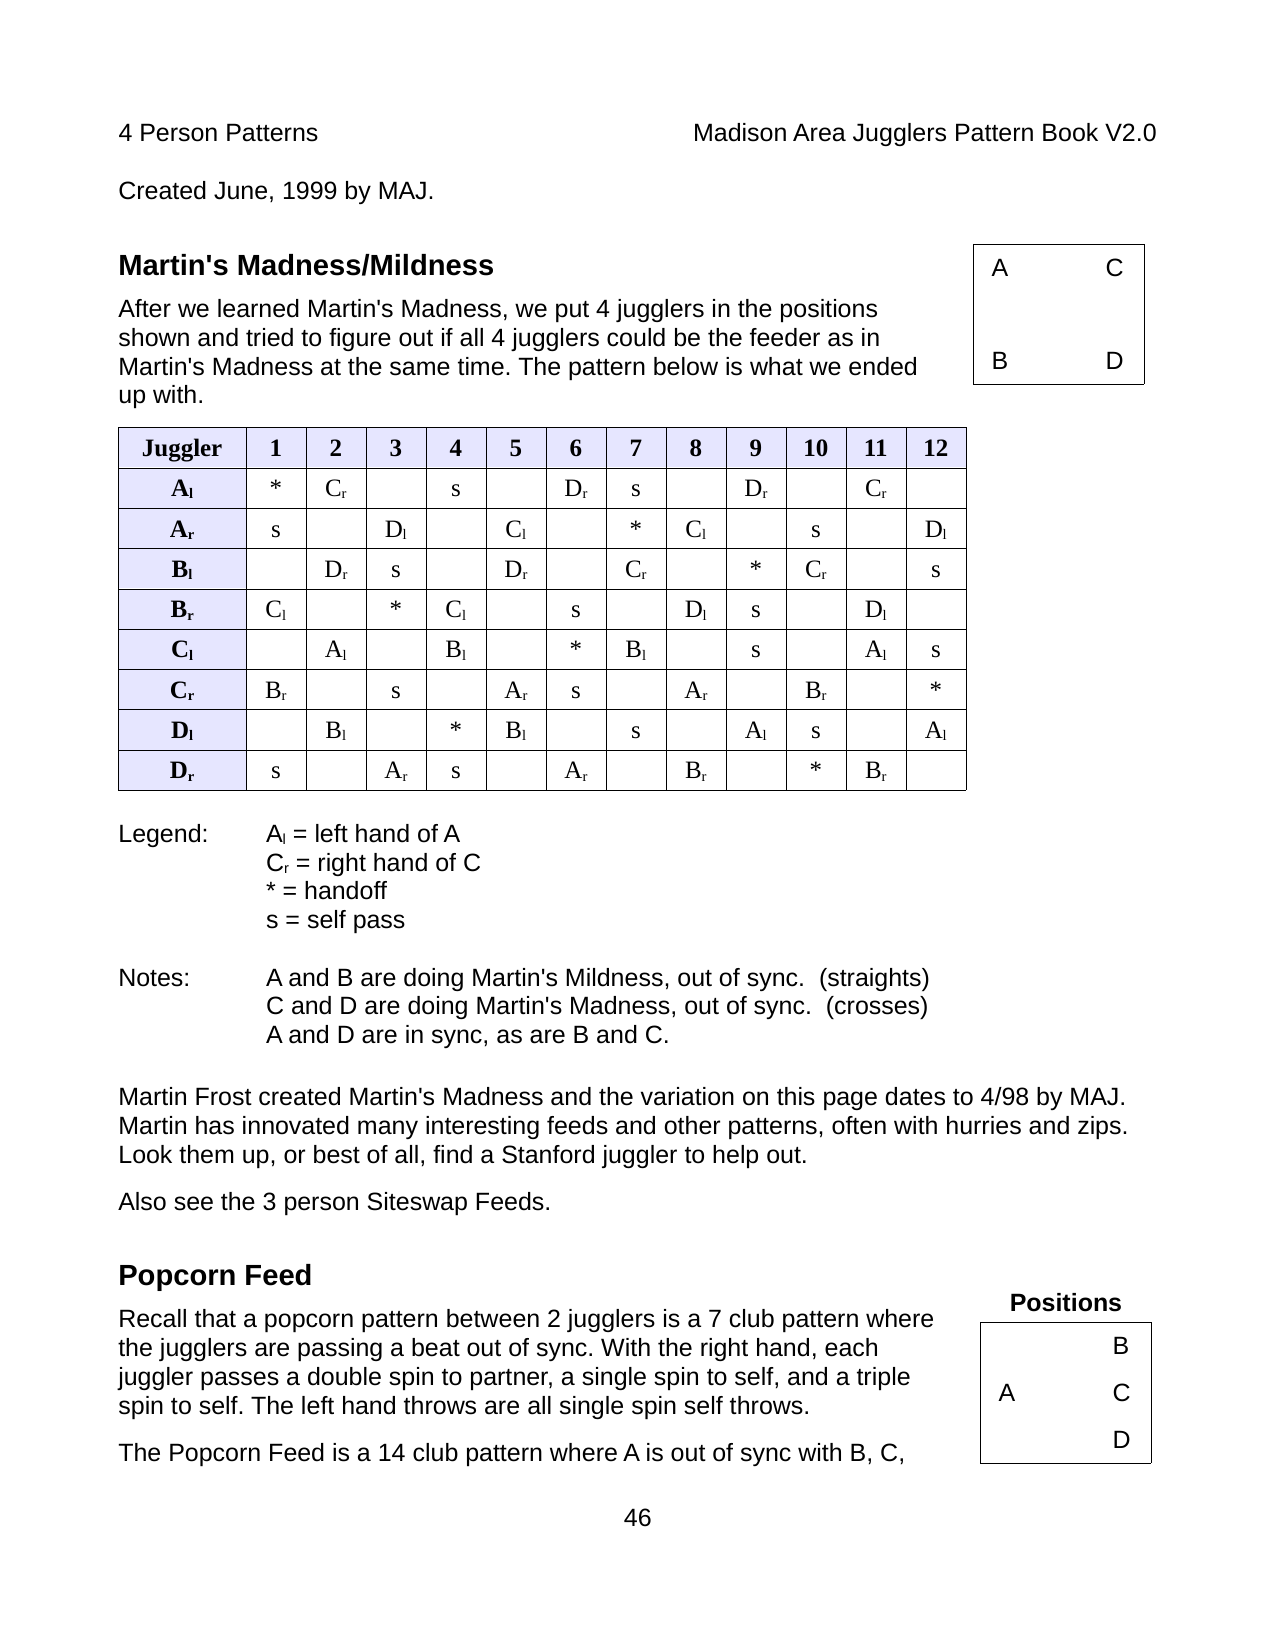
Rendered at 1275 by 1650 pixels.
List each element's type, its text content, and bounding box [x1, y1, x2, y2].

table_cell * [427, 710, 486, 750]
table_cell D [1094, 1416, 1151, 1462]
table_cell Bl [427, 630, 486, 669]
table_cell [247, 630, 306, 669]
table_cell Dr [119, 751, 246, 790]
text C and D are doing Martin's Madness, out of sync. (crosses) [118, 991, 1157, 1020]
table_header Positions [980, 1282, 1151, 1322]
table_cell s [787, 509, 846, 548]
table_cell C [1094, 1369, 1151, 1416]
table_cell s [907, 630, 966, 669]
text The Popcorn Feed is a 14 club pattern where A is out of sync with B, C, [118, 1437, 953, 1466]
table_cell [787, 590, 846, 629]
table_cell [787, 469, 846, 508]
table_cell s [427, 751, 486, 790]
table_cell [667, 630, 726, 669]
table_cell s [547, 670, 606, 709]
table_cell [907, 590, 966, 629]
table_cell B [974, 338, 1030, 384]
table_cell Cl [667, 509, 726, 548]
table_cell Al [907, 710, 966, 750]
text After we learned Martin's Madness, we put 4 jugglers in the positions shown and tried to figure out if all 4 jugglers could be the feeder as in Martin's Madness at the same time. The pattern below is what we ended up with. [118, 294, 961, 409]
table_cell [847, 710, 906, 750]
text * = handoff [118, 876, 1157, 905]
table_cell s [907, 549, 966, 588]
table_cell * [907, 670, 966, 709]
table_cell Cr [847, 469, 906, 508]
table_cell Al [847, 630, 906, 669]
table_cell [547, 710, 606, 750]
table_cell s [727, 630, 786, 669]
table_cell Dr [307, 549, 366, 588]
text Notes: A and B are doing Martin's Mildness, out of sync. (straights) [118, 963, 1157, 991]
table_cell [607, 590, 666, 629]
table_cell s [247, 509, 306, 548]
table_cell B [1094, 1323, 1151, 1369]
table_cell [367, 469, 426, 508]
table_header 9 [727, 428, 786, 467]
table_header 5 [487, 428, 546, 467]
subtitle Popcorn Feed [118, 1258, 1157, 1491]
table_cell [847, 509, 906, 548]
table_cell [727, 670, 786, 709]
table_cell [847, 549, 906, 588]
table_cell [607, 670, 666, 709]
table_cell [981, 1323, 1037, 1369]
text Recall that a popcorn pattern between 2 jugglers is a 7 club pattern where the jugglers are passing a beat out of sync. With the right hand, each juggler passes a double spin to partner, a single spin to self, and a triple spin to self. The left hand throws are all single spin self throws. [118, 1304, 953, 1419]
table_cell [307, 509, 366, 548]
table_cell [487, 751, 546, 790]
table_cell [907, 751, 966, 790]
table_cell [1037, 1369, 1094, 1416]
table_header 8 [667, 428, 726, 467]
table_cell [727, 751, 786, 790]
table_cell Ar [487, 670, 546, 709]
table_cell * [547, 630, 606, 669]
table_cell [487, 630, 546, 669]
text Also see the 3 person Siteswap Feeds. [118, 1187, 1157, 1215]
list Cr = right hand of C [118, 848, 1157, 876]
table_cell [367, 630, 426, 669]
table_cell [547, 509, 606, 548]
table_cell Br [787, 670, 846, 709]
table_cell s [247, 751, 306, 790]
table_header Juggler [119, 428, 246, 467]
table_header 1 [247, 428, 306, 467]
table_cell Bl [607, 630, 666, 669]
table_cell [667, 549, 726, 588]
table_cell Al [307, 630, 366, 669]
table_cell Dl [367, 509, 426, 548]
table_cell [847, 670, 906, 709]
table_cell Bl [487, 710, 546, 750]
text Legend: Al = left hand of A [118, 819, 1157, 848]
table_cell [1030, 291, 1087, 337]
table_cell s [607, 710, 666, 750]
table_cell [1037, 1416, 1094, 1462]
table_cell Bl [307, 710, 366, 750]
table_cell Br [667, 751, 726, 790]
table_header C [1087, 245, 1144, 291]
table_cell [487, 590, 546, 629]
table_cell Al [727, 710, 786, 750]
table_cell Cl [119, 630, 246, 669]
table_cell Dl [907, 509, 966, 548]
table_header 10 [787, 428, 846, 467]
table_cell Ar [667, 670, 726, 709]
table_cell Dr [487, 549, 546, 588]
table_cell [487, 469, 546, 508]
table_cell Dl [847, 590, 906, 629]
table_header 6 [547, 428, 606, 467]
table_cell [247, 710, 306, 750]
table_cell Dl [119, 710, 246, 750]
table_cell s [787, 710, 846, 750]
table_cell [727, 509, 786, 548]
table_cell Cr [607, 549, 666, 588]
table_cell s [727, 590, 786, 629]
table_cell [1030, 338, 1087, 384]
table_cell [981, 1416, 1037, 1462]
table_cell [427, 509, 486, 548]
table_cell Cl [427, 590, 486, 629]
table_cell [667, 469, 726, 508]
table_cell Br [119, 590, 246, 629]
text A and D are in sync, as are B and C. [118, 1020, 1157, 1049]
text Created June, 1999 by MAJ. [118, 176, 1157, 205]
table_cell * [727, 549, 786, 588]
table_header 7 [607, 428, 666, 467]
table_cell Cr [307, 469, 366, 508]
table_cell Cr [787, 549, 846, 588]
table_header 2 [307, 428, 366, 467]
table_cell * [787, 751, 846, 790]
table_cell [247, 549, 306, 588]
table_cell Al [119, 469, 246, 508]
table_cell Dr [547, 469, 606, 508]
table_cell * [607, 509, 666, 548]
table_cell [667, 710, 726, 750]
table_cell * [247, 469, 306, 508]
subtitle Martin's Madness/Mildness [118, 244, 1144, 413]
table_cell Ar [547, 751, 606, 790]
table_cell s [367, 549, 426, 588]
table_cell [307, 590, 366, 629]
table_cell Bl [119, 549, 246, 588]
table_cell [427, 549, 486, 588]
table_cell [974, 291, 1030, 337]
table_cell [307, 670, 366, 709]
table_cell D [1087, 338, 1144, 384]
table_header A [974, 245, 1030, 291]
table_cell Dr [727, 469, 786, 508]
table_cell Cl [487, 509, 546, 548]
text s = self pass [118, 905, 1157, 934]
table_cell Cl [247, 590, 306, 629]
table_cell Ar [119, 509, 246, 548]
table_cell [787, 630, 846, 669]
table_header 3 [367, 428, 426, 467]
table_cell Dl [667, 590, 726, 629]
table_cell [547, 549, 606, 588]
table_header 11 [847, 428, 906, 467]
table_cell s [427, 469, 486, 508]
text Martin Frost created Martin's Madness and the variation on this page dates to 4/98 by MAJ. Martin has innovated many interesting feeds and other patterns, often with hurries and zips. Look them up, or best of all, find a Stanford juggler to help out. [118, 1082, 1157, 1169]
table_header [1030, 245, 1087, 291]
table_cell Ar [367, 751, 426, 790]
table_cell [307, 751, 366, 790]
table_cell [907, 469, 966, 508]
table_cell [607, 751, 666, 790]
table_cell [1087, 291, 1144, 337]
table_cell [367, 710, 426, 750]
table_cell s [607, 469, 666, 508]
table_cell * [367, 590, 426, 629]
table_cell A [981, 1369, 1037, 1416]
table_cell s [367, 670, 426, 709]
table_header 4 [427, 428, 486, 467]
table_cell [427, 670, 486, 709]
table_cell s [547, 590, 606, 629]
table_header 12 [907, 428, 966, 467]
table_cell Br [247, 670, 306, 709]
table_cell [1037, 1323, 1094, 1369]
table_cell Br [847, 751, 906, 790]
table_cell Cr [119, 670, 246, 709]
